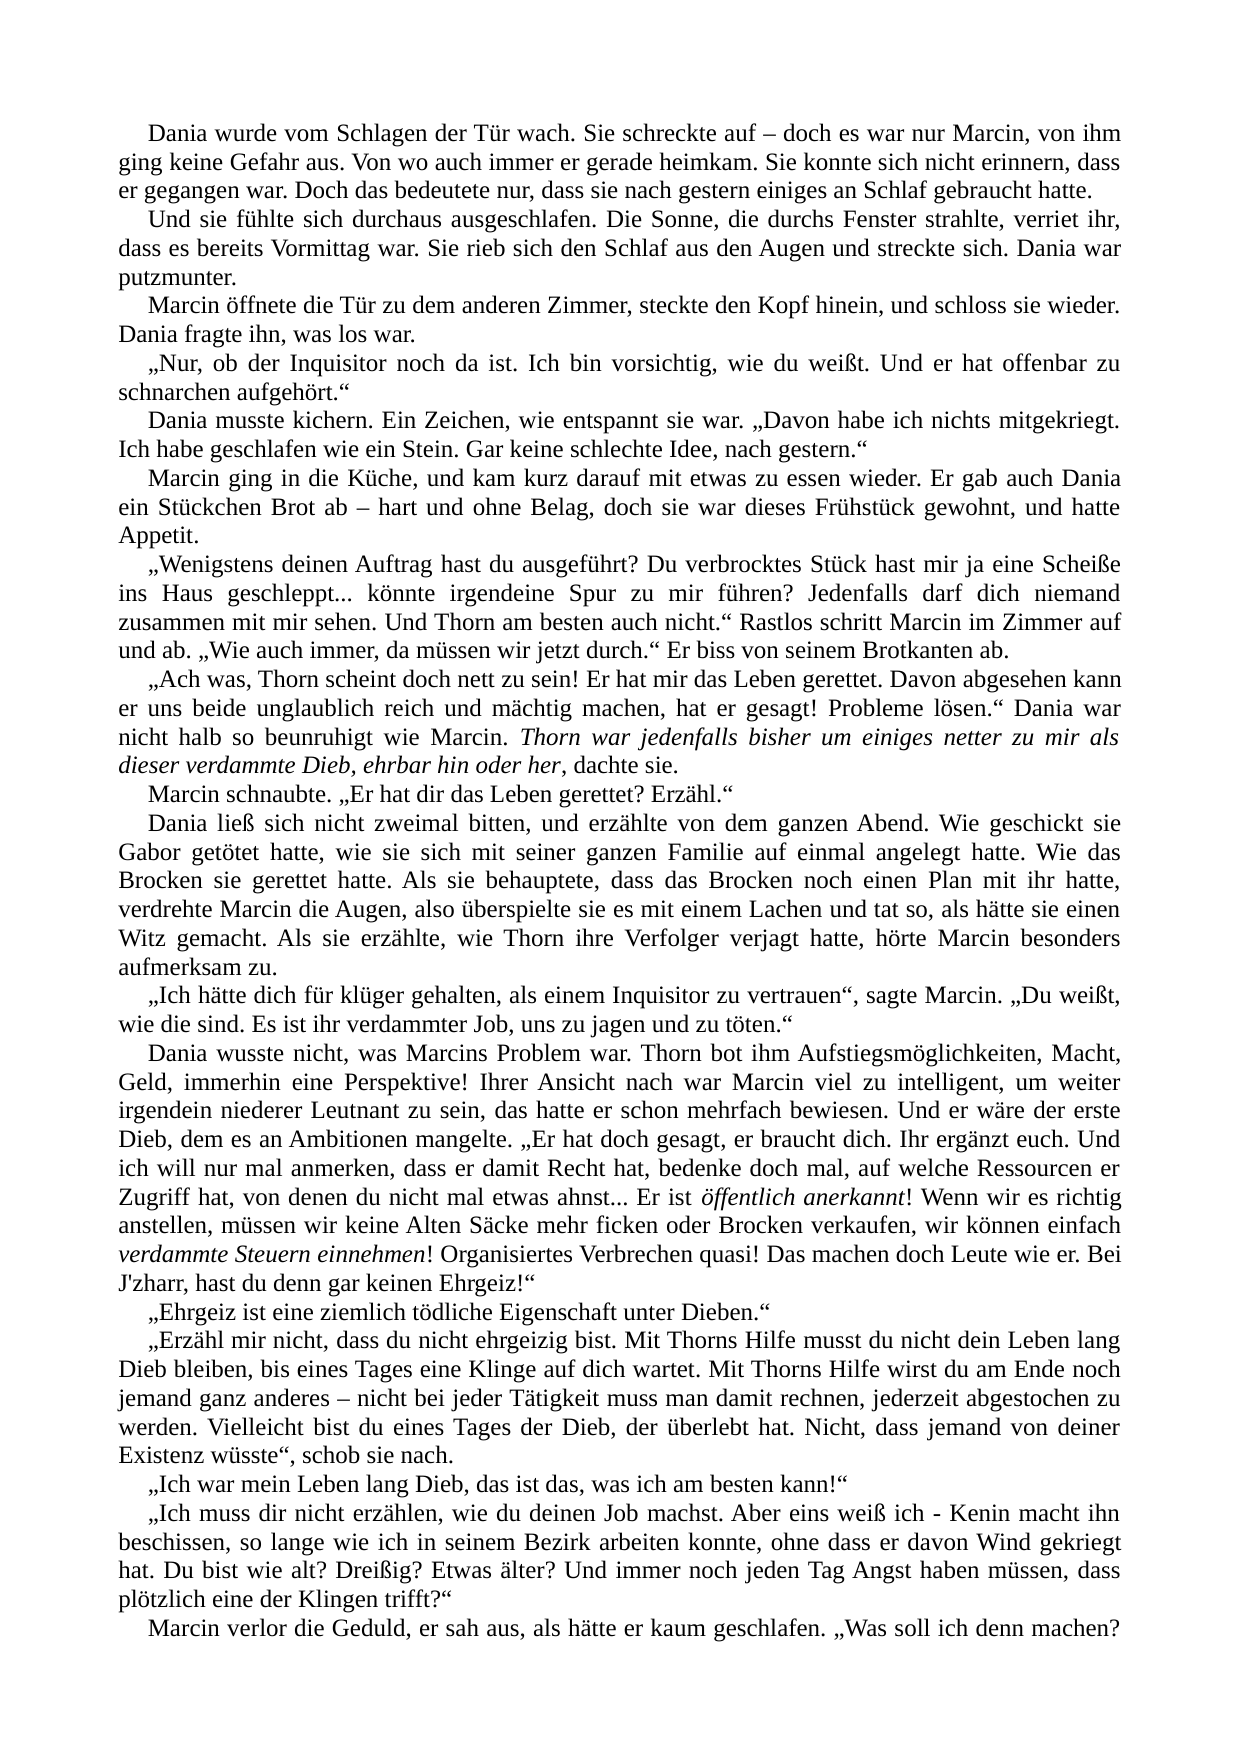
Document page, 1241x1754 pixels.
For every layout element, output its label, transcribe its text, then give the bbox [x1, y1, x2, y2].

text Dania ließ sich nicht zweimal bitten, und erzählte von dem ganzen Abend. Wie geschickt sie Gabor getötet hatte, wie sie sich mit seiner ganzen Familie auf einmal angelegt hatte. Wie das Brocken sie gerettet hatte. Als sie behauptete, dass das Brocken noch einen Plan mit ihr hatte, verdrehte Marcin die Augen, also überspielte sie es mit einem Lachen und tat so, als hätte sie einen Witz gemacht. Als sie erzählte, wie Thorn ihre Verfolger verjagt hatte, hörte Marcin besonders aufmerksam zu. [118, 808, 1122, 981]
text Marcin schnaubte. „Er hat dir das Leben gerettet? Erzähl.“ [118, 779, 1122, 808]
text „Wenigstens deinen Auftrag hast du ausgeführt? Du verbrocktes Stück hast mir ja eine Scheiße ins Haus geschleppt... könnte irgendeine Spur zu mir führen? Jedenfalls darf dich niemand zusammen mit mir sehen. Und Thorn am besten auch nicht.“ Rastlos schritt Marcin im Zimmer auf und ab. „Wie auch immer, da müssen wir jetzt durch.“ Er biss von seinem Brotkanten ab. [118, 549, 1122, 664]
text Und sie fühlte sich durchaus ausgeschlafen. Die Sonne, die durchs Fenster strahlte, verriet ihr, dass es bereits Vormittag war. Sie rieb sich den Schlaf aus den Augen und streckte sich. Dania war putzmunter. [118, 204, 1122, 291]
text „Ich war mein Leben lang Dieb, das ist das, was ich am besten kann!“ [118, 1469, 1122, 1498]
text „Nur, ob der Inquisitor noch da ist. Ich bin vorsichtig, wie du weißt. Und er hat offenbar zu schnarchen aufgehört.“ [118, 348, 1122, 406]
text „Ehrgeiz ist eine ziemlich tödliche Eigenschaft unter Dieben.“ [118, 1297, 1122, 1326]
text „Ich muss dir nicht erzählen, wie du deinen Job machst. Aber eins weiß ich - Kenin macht ihn beschissen, so lange wie ich in seinem Bezirk arbeiten konnte, ohne dass er davon Wind gekriegt hat. Du bist wie alt? Dreißig? Etwas älter? Und immer noch jeden Tag Angst haben müssen, dass plötzlich eine der Klingen trifft?“ [118, 1498, 1122, 1613]
text „Ach was, Thorn scheint doch nett zu sein! Er hat mir das Leben gerettet. Davon abgesehen kann er uns beide unglaublich reich und mächtig machen, hat er gesagt! Probleme lösen.“ Dania war nicht halb so beunruhigt wie Marcin. Thorn war jedenfalls bisher um einiges netter zu mir als dieser verdammte Dieb, ehrbar hin oder her, dachte sie. [118, 664, 1122, 779]
text Dania wusste nicht, was Marcins Problem war. Thorn bot ihm Aufstiegsmöglichkeiten, Macht, Geld, immerhin eine Perspektive! Ihrer Ansicht nach war Marcin viel zu intelligent, um weiter irgendein niederer Leutnant zu sein, das hatte er schon mehrfach bewiesen. Und er wäre der erste Dieb, dem es an Ambitionen mangelte. „Er hat doch gesagt, er braucht dich. Ihr ergänzt euch. Und ich will nur mal anmerken, dass er damit Recht hat, bedenke doch mal, auf welche Ressourcen er Zugriff hat, von denen du nicht mal etwas ahnst... Er ist öffentlich anerkannt! Wenn wir es richtig anstellen, müssen wir keine Alten Säcke mehr ficken oder Brocken verkaufen, wir können einfach verdammte Steuern einnehmen! Organisiertes Verbrechen quasi! Das machen doch Leute wie er. Bei J'zharr, hast du denn gar keinen Ehrgeiz!“ [118, 1038, 1122, 1297]
text „Ich hätte dich für klüger gehalten, als einem Inquisitor zu vertrauen“, sagte Marcin. „Du weißt, wie die sind. Es ist ihr verdammter Job, uns zu jagen und zu töten.“ [118, 981, 1122, 1038]
text Marcin öffnete die Tür zu dem anderen Zimmer, steckte den Kopf hinein, und schloss sie wieder. Dania fragte ihn, was los war. [118, 291, 1122, 348]
text „Erzähl mir nicht, dass du nicht ehrgeizig bist. Mit Thorns Hilfe musst du nicht dein Leben lang Dieb bleiben, bis eines Tages eine Klinge auf dich wartet. Mit Thorns Hilfe wirst du am Ende noch jemand ganz anderes – nicht bei jeder Tätigkeit muss man damit rechnen, jederzeit abgestochen zu werden. Vielleicht bist du eines Tages der Dieb, der überlebt hat. Nicht, dass jemand von deiner Existenz wüsste“, schob sie nach. [118, 1326, 1122, 1469]
text Dania musste kichern. Ein Zeichen, wie entspannt sie war. „Davon habe ich nichts mitgekriegt. Ich habe geschlafen wie ein Stein. Gar keine schlechte Idee, nach gestern.“ [118, 406, 1122, 463]
text Marcin ging in die Küche, und kam kurz darauf mit etwas zu essen wieder. Er gab auch Dania ein Stückchen Brot ab – hart und ohne Belag, doch sie war dieses Frühstück gewohnt, und hatte Appetit. [118, 463, 1122, 549]
text Marcin verlor die Geduld, er sah aus, als hätte er kaum geschlafen. „Was soll ich denn machen? [118, 1613, 1122, 1642]
text Dania wurde vom Schlagen der Tür wach. Sie schreckte auf – doch es war nur Marcin, von ihm ging keine Gefahr aus. Von wo auch immer er gerade heimkam. Sie konnte sich nicht erinnern, dass er gegangen war. Doch das bedeutete nur, dass sie nach gestern einiges an Schlaf gebraucht hatte. [118, 118, 1122, 204]
